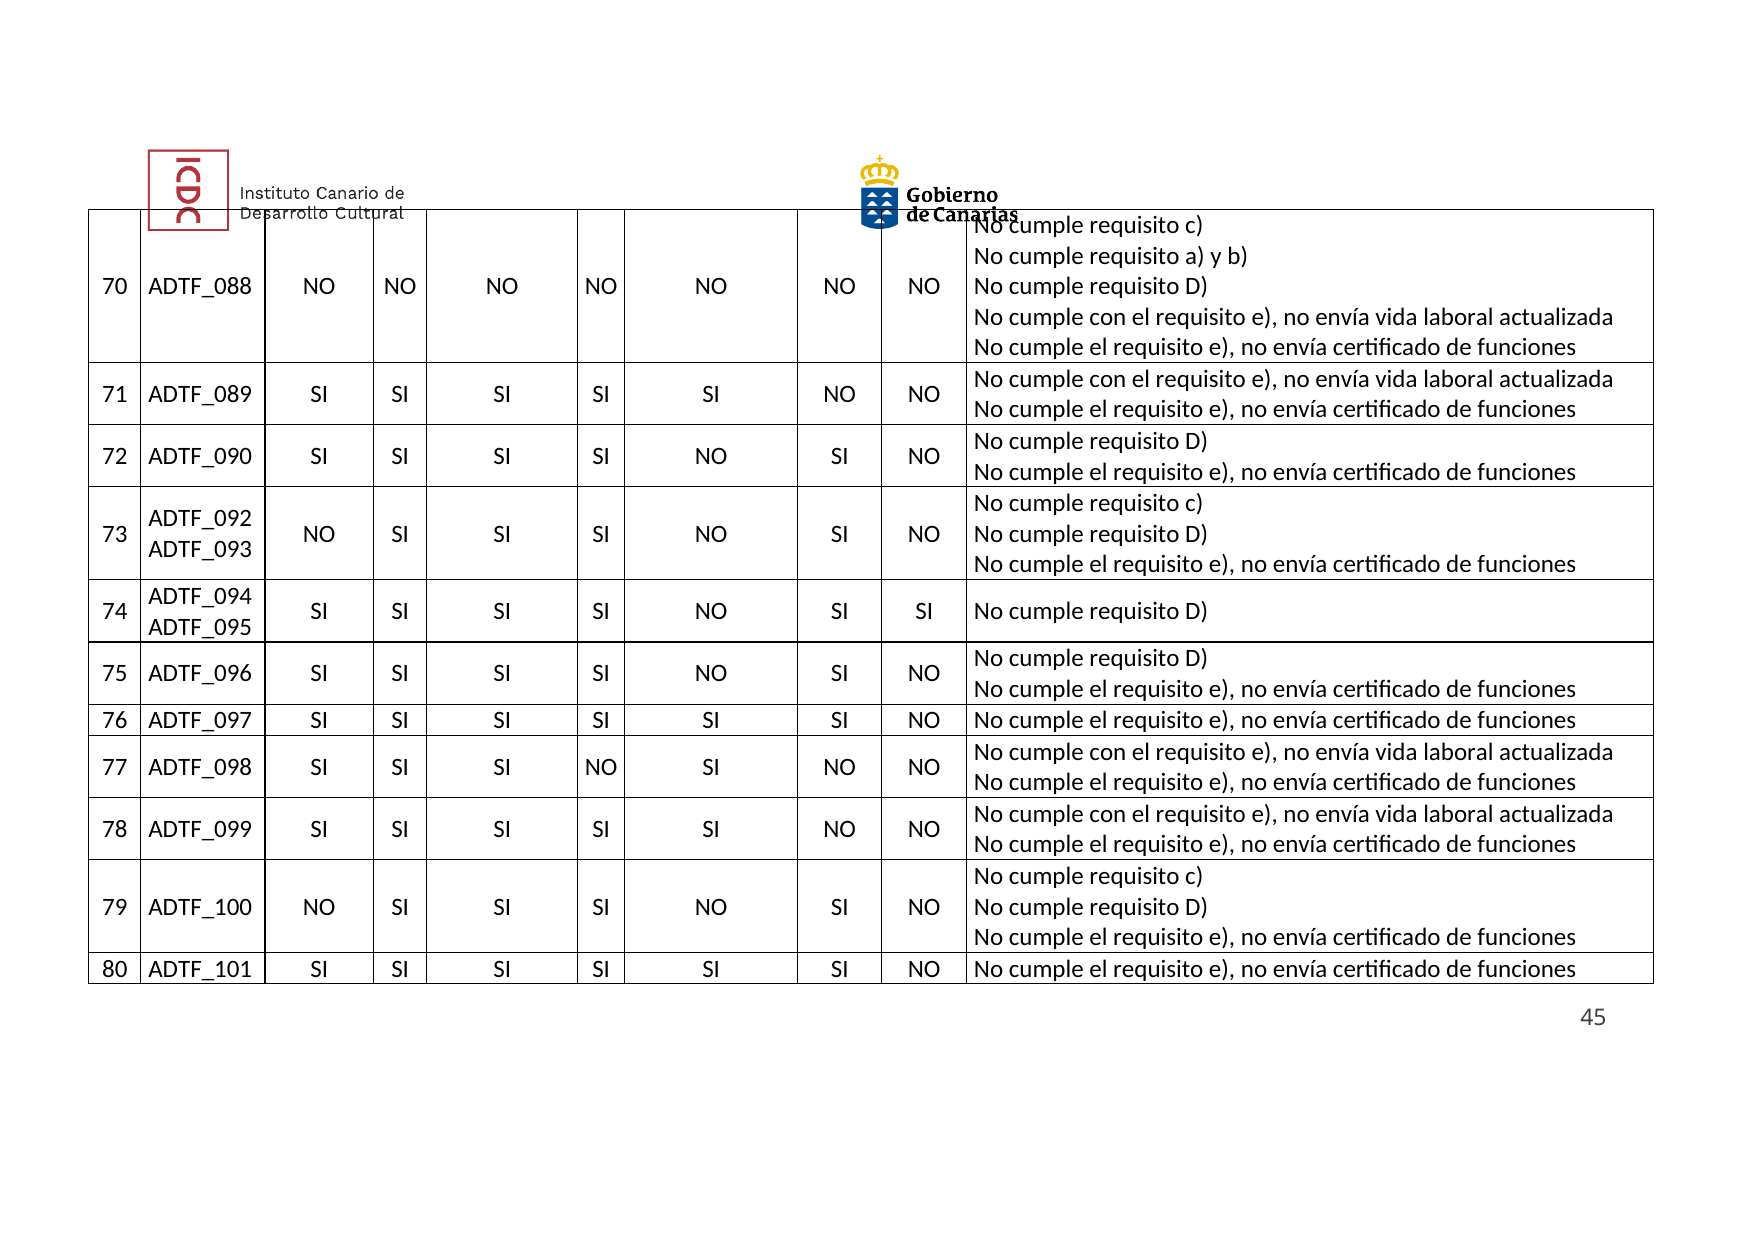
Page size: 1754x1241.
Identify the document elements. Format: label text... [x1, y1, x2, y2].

table_cell SI [266, 705, 373, 735]
table_cell 80 [89, 953, 140, 983]
table_cell ADTF_094 ADTF_095 [141, 580, 264, 641]
table_cell SI [578, 580, 624, 641]
table_cell SI [374, 736, 426, 797]
table_cell 75 [89, 643, 140, 703]
table_cell No cumple con el requisito e), no envía vida laboral actualizada No cumple el requisito e), no envía certificado de funciones [967, 363, 1653, 424]
table_cell SI [427, 487, 577, 579]
table_cell 73 [89, 487, 140, 579]
table_cell SI [374, 798, 426, 859]
table_cell NO [427, 210, 577, 362]
table_cell ADTF_097 [141, 705, 264, 735]
table_cell 76 [89, 705, 140, 735]
table_cell ADTF_098 [141, 736, 264, 797]
table_cell SI [798, 705, 881, 735]
table_cell ADTF_089 [141, 363, 264, 424]
table_cell SI [427, 705, 577, 735]
table_cell NO [625, 487, 797, 579]
table_cell SI [427, 580, 577, 641]
table_cell 72 [89, 425, 140, 486]
table_cell SI [578, 798, 624, 859]
table_cell SI [427, 425, 577, 486]
table_cell NO [882, 210, 966, 362]
table_cell SI [374, 580, 426, 641]
table_cell SI [374, 425, 426, 486]
table_cell SI [578, 363, 624, 424]
table_cell NO [798, 736, 881, 797]
table_cell No cumple requisito D) No cumple el requisito e), no envía certificado de funciones [967, 425, 1653, 486]
table_cell ADTF_101 [141, 953, 264, 983]
table_cell SI [578, 705, 624, 735]
table_cell SI [625, 705, 797, 735]
table_cell NO [578, 210, 624, 362]
table_cell ADTF_099 [141, 798, 264, 859]
table_cell No cumple requisito c) No cumple requisito a) y b) No cumple requisito D) No cumple con el requisito e), no envía vida laboral actualizada No cumple el requisito e), no envía certificado de funciones [967, 210, 1653, 362]
table_cell SI [625, 953, 797, 983]
table_cell No cumple requisito D) No cumple el requisito e), no envía certificado de funciones [967, 643, 1653, 703]
table_cell No cumple el requisito e), no envía certificado de funciones [967, 705, 1653, 735]
table_cell SI [266, 580, 373, 641]
table_cell SI [798, 580, 881, 641]
table_cell NO [798, 363, 881, 424]
table_cell ADTF_092 ADTF_093 [141, 487, 264, 579]
table_cell SI [266, 736, 373, 797]
table_cell No cumple con el requisito e), no envía vida laboral actualizada No cumple el requisito e), no envía certificado de funciones [967, 736, 1653, 797]
table_cell NO [882, 953, 966, 983]
table_cell SI [625, 363, 797, 424]
table_cell 77 [89, 736, 140, 797]
table_cell SI [578, 643, 624, 703]
table_cell SI [798, 643, 881, 703]
table_cell SI [427, 643, 577, 703]
table_cell 74 [89, 580, 140, 641]
table_cell SI [374, 705, 426, 735]
table_cell NO [882, 643, 966, 703]
table_cell SI [578, 425, 624, 486]
table_cell No cumple requisito c) No cumple requisito D) No cumple el requisito e), no envía certificado de funciones [967, 487, 1653, 579]
table_cell SI [625, 736, 797, 797]
table_cell ADTF_100 [141, 860, 264, 952]
table_cell SI [427, 953, 577, 983]
table_cell SI [266, 643, 373, 703]
table_cell SI [798, 953, 881, 983]
table_cell NO [882, 705, 966, 735]
table_cell SI [374, 953, 426, 983]
table_cell SI [798, 425, 881, 486]
table_cell NO [266, 210, 373, 362]
table_cell No cumple requisito D) [967, 580, 1653, 641]
table_cell No cumple requisito c) No cumple requisito D) No cumple el requisito e), no envía certificado de funciones [967, 860, 1653, 952]
table_cell SI [266, 798, 373, 859]
table_cell SI [578, 860, 624, 952]
table_cell No cumple el requisito e), no envía certificado de funciones [967, 953, 1653, 983]
table_cell NO [798, 798, 881, 859]
table_cell SI [266, 425, 373, 486]
table_cell NO [882, 798, 966, 859]
table_cell SI [882, 580, 966, 641]
table_cell ADTF_090 [141, 425, 264, 486]
table_cell SI [374, 860, 426, 952]
table_cell NO [882, 425, 966, 486]
table_cell NO [266, 860, 373, 952]
table_cell SI [427, 798, 577, 859]
table_cell SI [625, 798, 797, 859]
table_cell SI [374, 643, 426, 703]
table_cell 79 [89, 860, 140, 952]
table_cell ADTF_096 [141, 643, 264, 703]
table_cell SI [266, 953, 373, 983]
table_cell NO [625, 580, 797, 641]
table_cell SI [266, 363, 373, 424]
table_cell NO [374, 210, 426, 362]
table_cell NO [882, 736, 966, 797]
table_cell NO [625, 210, 797, 362]
table_cell NO [266, 487, 373, 579]
table_cell NO [625, 643, 797, 703]
table_cell 71 [89, 363, 140, 424]
table_cell NO [882, 363, 966, 424]
table_cell NO [625, 425, 797, 486]
table_cell SI [374, 487, 426, 579]
table_cell SI [427, 363, 577, 424]
table_cell NO [625, 860, 797, 952]
table_cell SI [427, 736, 577, 797]
table_cell 78 [89, 798, 140, 859]
table_cell SI [578, 487, 624, 579]
table_cell NO [882, 487, 966, 579]
table_cell SI [374, 363, 426, 424]
table_cell NO [882, 860, 966, 952]
table_cell No cumple con el requisito e), no envía vida laboral actualizada No cumple el requisito e), no envía certificado de funciones [967, 798, 1653, 859]
table_cell NO [578, 736, 624, 797]
table_cell 70 [89, 210, 140, 362]
table_cell ADTF_088 [141, 210, 264, 362]
table_cell SI [427, 860, 577, 952]
table_cell SI [798, 487, 881, 579]
table_cell SI [798, 860, 881, 952]
table_cell SI [578, 953, 624, 983]
table_cell NO [798, 210, 881, 362]
